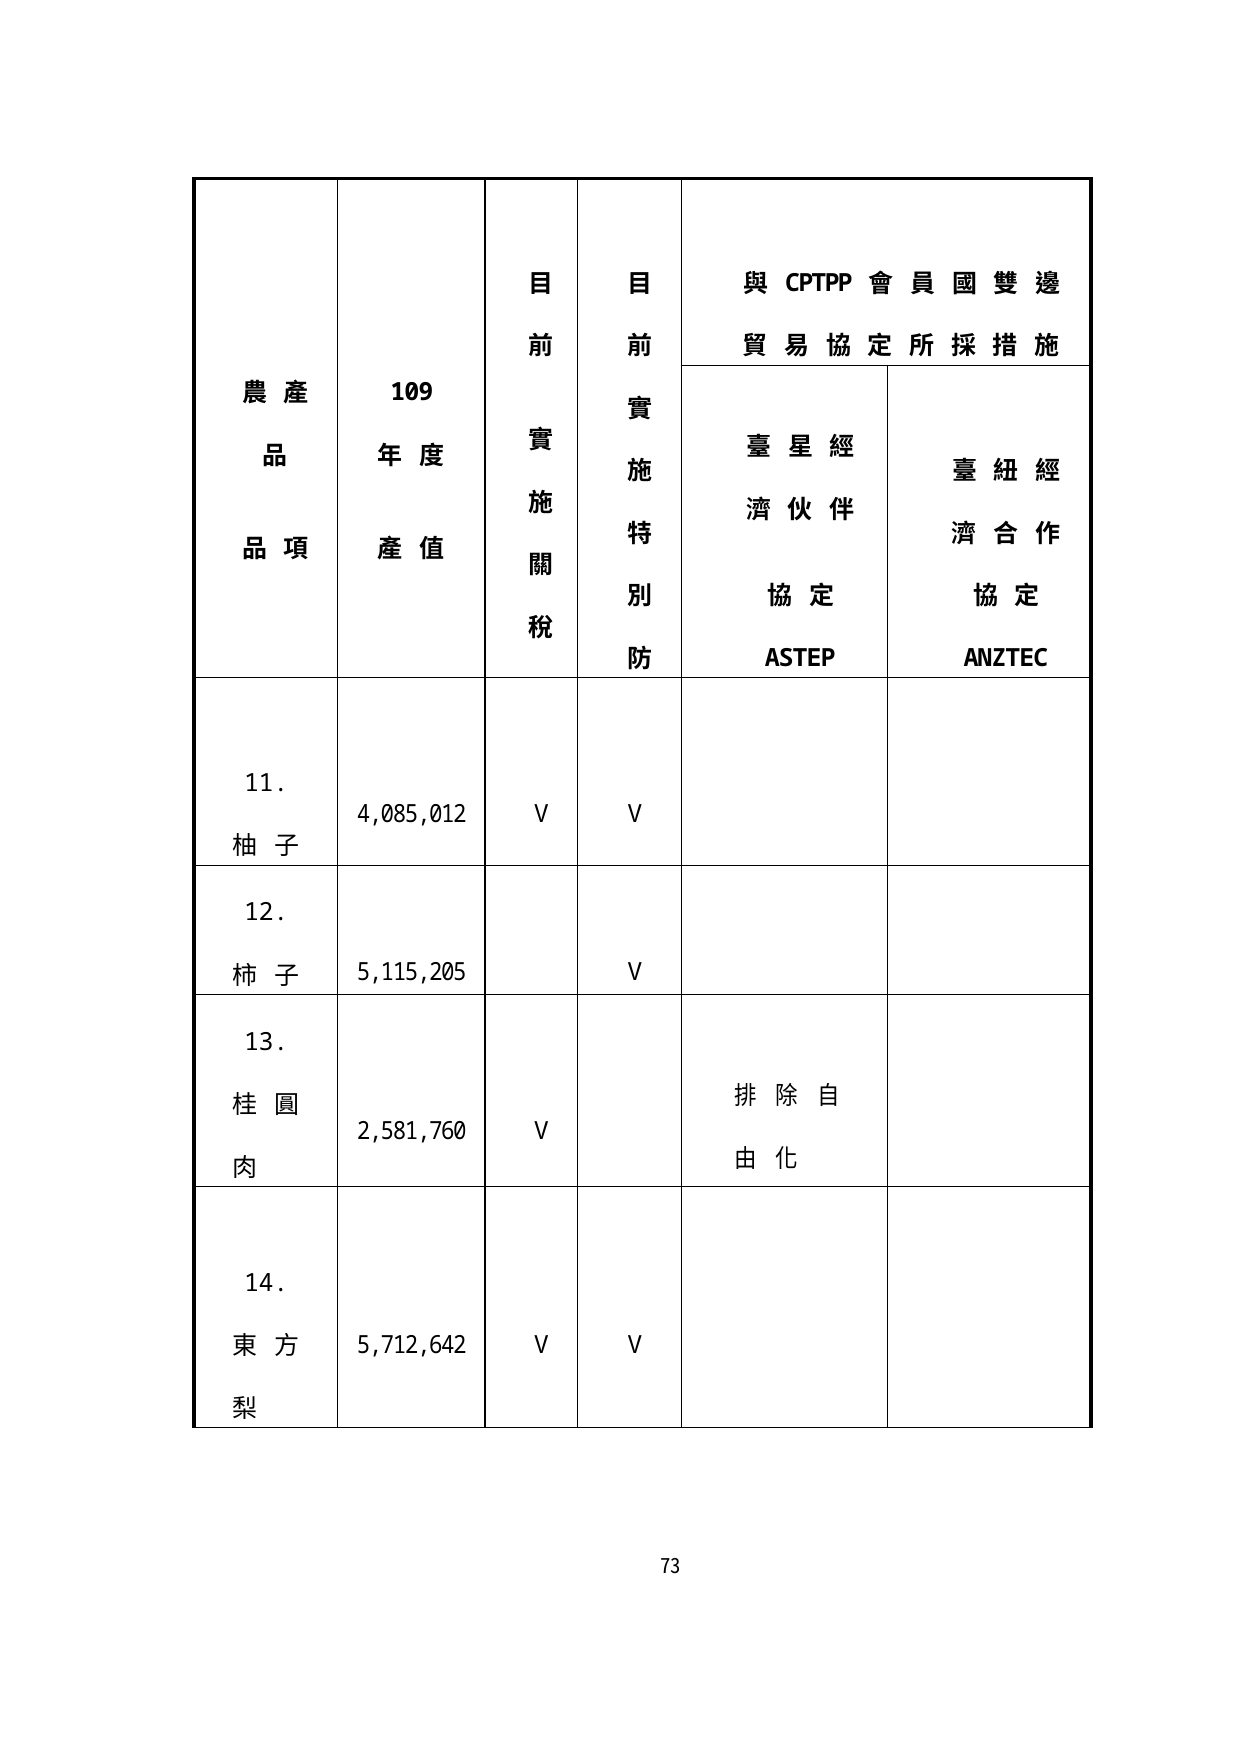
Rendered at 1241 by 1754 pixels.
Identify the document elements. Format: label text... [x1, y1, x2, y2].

table_cell [682, 1187, 887, 1427]
table_cell 4,085,012 [338, 678, 484, 865]
table_header 目前實施特別防禦 措施 [578, 180, 681, 677]
table_cell [888, 678, 1089, 865]
table_cell 排除自由化 [682, 995, 887, 1186]
table_cell 12.柿子 [196, 866, 337, 994]
table_cell 13.桂圓肉 [196, 995, 337, 1186]
table_cell [486, 866, 577, 994]
table_cell 11.柚子 [196, 678, 337, 865]
table_cell [888, 995, 1089, 1186]
table_header 目前 實施關稅配額 [486, 180, 577, 677]
table_cell [682, 866, 887, 994]
table_cell [578, 995, 681, 1186]
table_cell [888, 1187, 1089, 1427]
table_cell V [486, 1187, 577, 1427]
table_cell [888, 866, 1089, 994]
table_cell 臺星經濟伙伴 協定ASTEP [682, 366, 887, 677]
table_cell 14.東方梨 [196, 1187, 337, 1427]
table_cell V [486, 678, 577, 865]
table_cell V [578, 866, 681, 994]
table_cell V [578, 678, 681, 865]
table_cell [682, 678, 887, 865]
table_cell 5,712,642 [338, 1187, 484, 1427]
table_cell V [578, 1187, 681, 1427]
table_header 109年度 產值 [338, 180, 484, 677]
table_cell 臺紐經濟合作 協定ANZTEC [888, 366, 1089, 677]
table_header 與CPTPP會員國雙邊貿易協定所採措施 [682, 180, 1089, 365]
table_cell V [486, 995, 577, 1186]
table_cell 5,115,205 [338, 866, 484, 994]
table_cell 2,581,760 [338, 995, 484, 1186]
table_header 農產品 品項 [196, 180, 337, 677]
